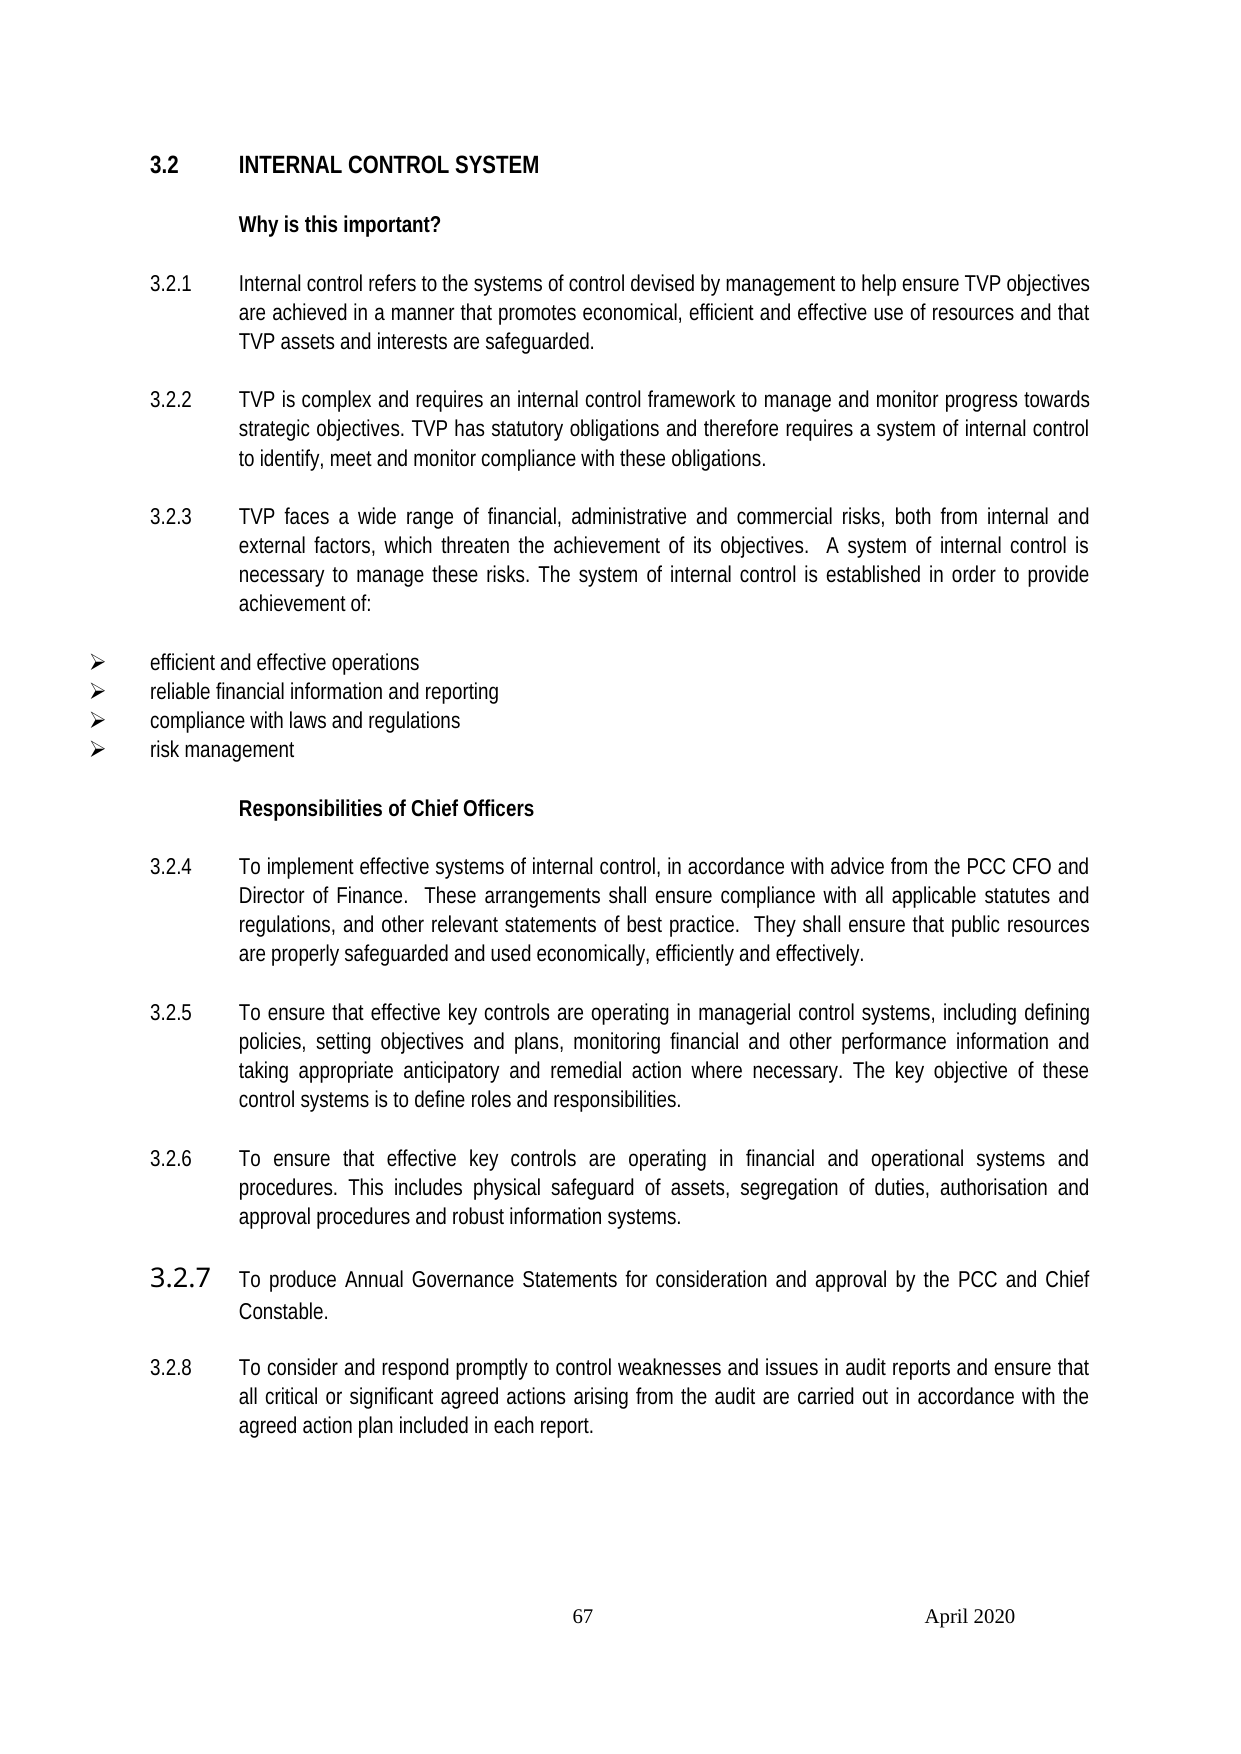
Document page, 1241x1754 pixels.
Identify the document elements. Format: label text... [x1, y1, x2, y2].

list Internal control refers to the systems of control devised by management to help ensure TVP objectives are achieved in a manner that promotes economical, efficient and effective use of resources and that TVP assets and interests are safeguarded. [150, 267, 1090, 354]
text Responsibilities of Chief Officers [239, 792, 1090, 821]
text Why is this important? [150, 208, 1090, 237]
list To ensure that effective key controls are operating in managerial control systems, including defining policies, setting objectives and plans, monitoring financial and other performance information and taking appropriate anticipatory and remedial action where necessary. The key objective of these control systems is to define roles and responsibilities. [150, 996, 1090, 1112]
list To implement effective systems of internal control, in accordance with advice from the PCC CFO and Director of Finance. These arrangements shall ensure compliance with all applicable statutes and regulations, and other relevant statements of best practice. They shall ensure that public resources are properly safeguarded and used economically, efficiently and effectively. [150, 850, 1090, 967]
list To consider and respond promptly to control weaknesses and issues in audit reports and ensure that all critical or significant agreed actions arising from the audit are carried out in accordance with the agreed action plan included in each report. [150, 1351, 1090, 1438]
list TVP is complex and requires an internal control framework to manage and monitor progress towards strategic objectives. TVP has statutory obligations and therefore requires a system of internal control to identify, meet and monitor compliance with these obligations. [150, 383, 1090, 471]
list efficient and effective operations [89, 646, 1090, 675]
list reliable financial information and reporting [89, 675, 1090, 704]
list risk management [89, 733, 1090, 762]
text 3.2 INTERNAL CONTROL SYSTEM [150, 150, 1090, 179]
list To ensure that effective key controls are operating in financial and operational systems and procedures. This includes physical safeguard of assets, segregation of duties, authorisation and approval procedures and robust information systems. [150, 1142, 1090, 1229]
list TVP faces a wide range of financial, administrative and commercial risks, both from internal and external factors, which threaten the achievement of its objectives. A system of internal control is necessary to manage these risks. The system of internal control is established in order to provide achievement of: [150, 500, 1090, 617]
list compliance with laws and regulations [89, 704, 1090, 733]
list To produce Annual Governance Statements for consideration and approval by the PCC and Chief Constable. [150, 1258, 1090, 1324]
